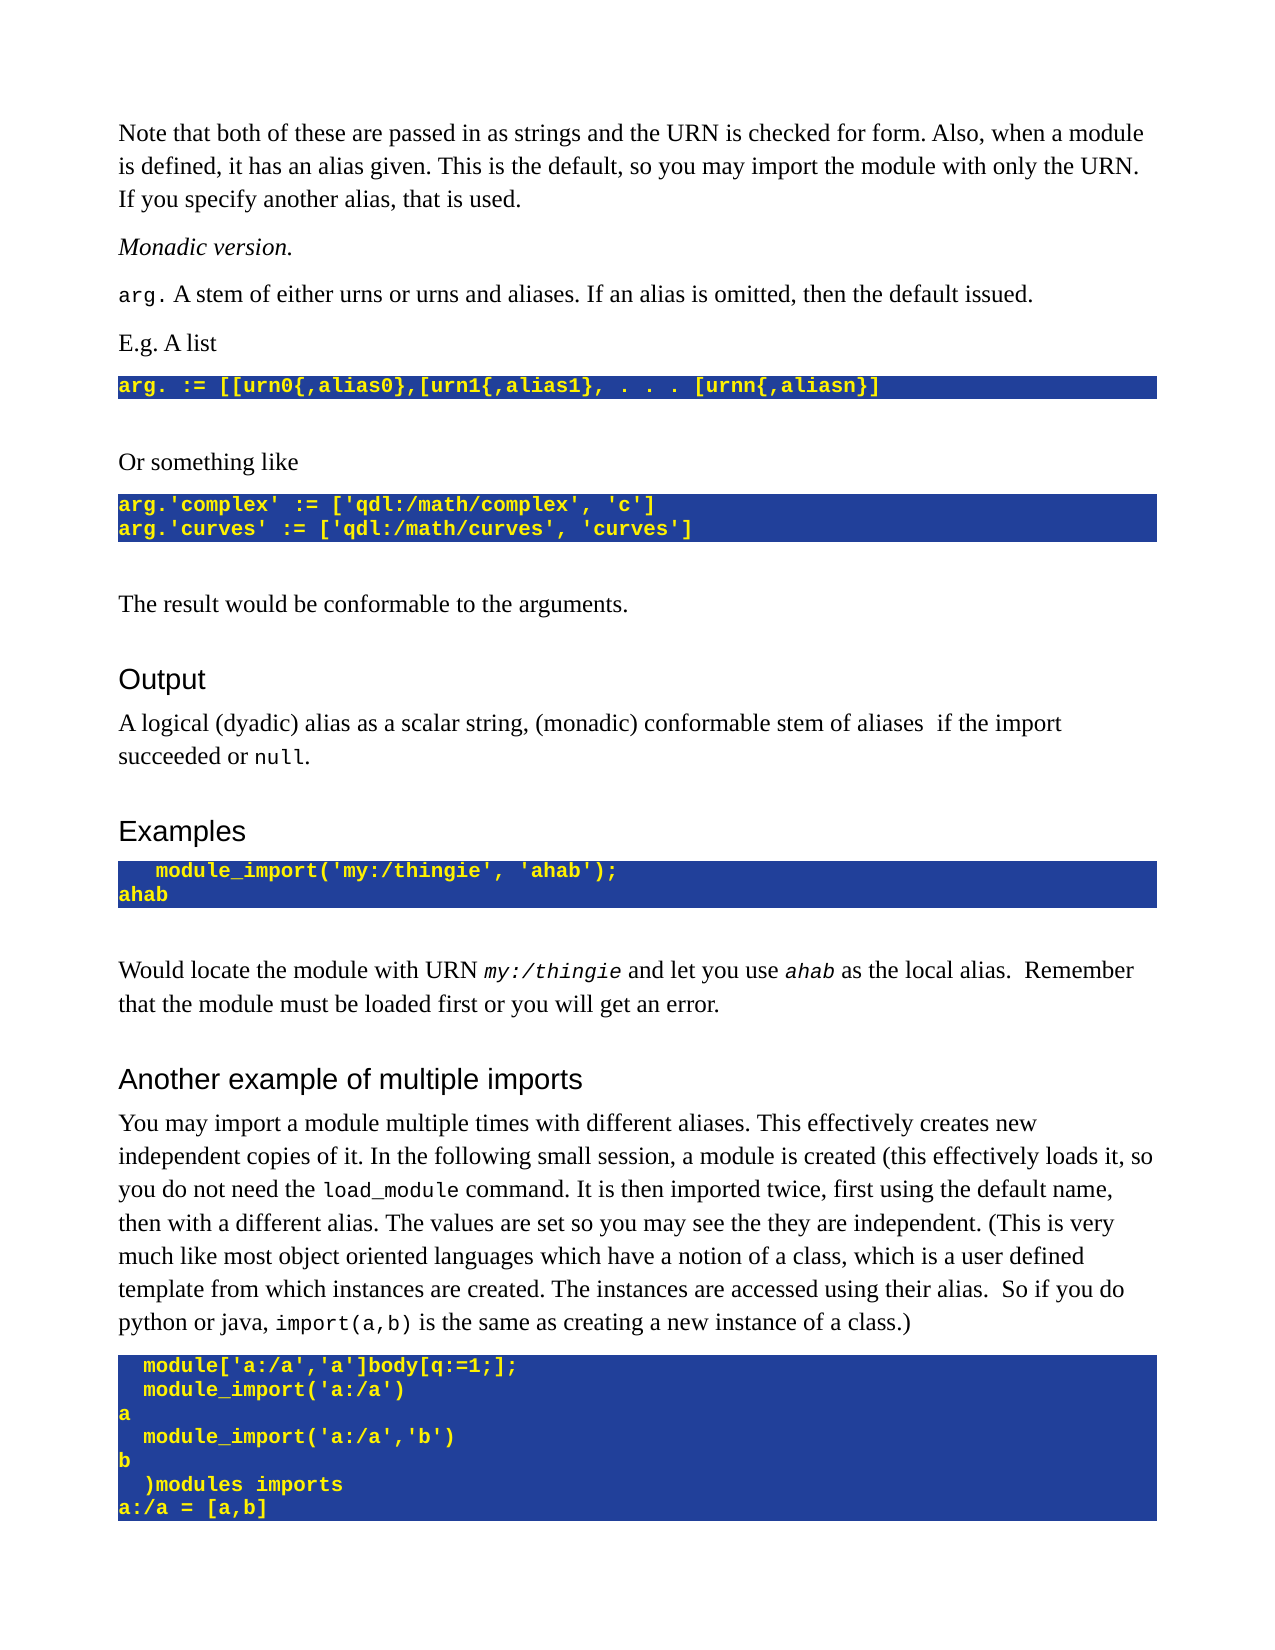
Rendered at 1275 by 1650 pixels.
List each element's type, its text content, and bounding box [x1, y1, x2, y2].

text A logical (dyadic) alias as a scalar string, (monadic) conformable stem of aliases if the import succeeded or null. [118, 708, 1157, 771]
text a:/a = [a,b] [118, 1497, 1157, 1521]
text ahab [118, 884, 1157, 908]
subtitle Examples [118, 814, 1157, 848]
text You may import a module multiple times with different aliases. This effectively creates new independent copies of it. In the following small session, a module is created (this effectively loads it, so you do not need the load_module command. It is then imported twice, first using the default name, then with a different alias. The values are set so you may see the they are independent. (This is very much like most object oriented languages which have a notion of a class, which is a user defined template from which instances are created. The instances are accessed using their alias. So if you do python or java, import(a,b) is the same as creating a new instance of a class.) [118, 1108, 1157, 1336]
text Would locate the module with URN my:/thingie and let you use ahab as the local alias. Remember that the module must be loaded first or you will get an error. [118, 955, 1157, 1018]
text a [118, 1403, 1157, 1426]
subtitle Output [118, 662, 1157, 695]
text Note that both of these are passed in as strings and the URN is checked for form. Also, when a module is defined, it has an alias given. This is the default, so you may import the module with only the URN. If you specify another alias, that is used. [118, 118, 1157, 213]
text arg.'complex' := ['qdl:/math/complex', 'c'] [118, 494, 1157, 518]
text arg.'curves' := ['qdl:/math/curves', 'curves'] [118, 518, 1157, 542]
text arg. := [[urn0{,alias0},[urn1{,alias1}, . . . [urnn{,aliasn}] [118, 376, 1157, 399]
text b [118, 1450, 1157, 1474]
text )modules imports [118, 1474, 1157, 1497]
subtitle Another example of multiple imports [118, 1062, 1157, 1095]
text arg. A stem of either urns or urns and aliases. If an alias is omitted, then the default issued. [118, 279, 1157, 309]
text Or something like [118, 447, 1157, 476]
text The result would be conformable to the arguments. [118, 589, 1157, 618]
text module['a:/a','a']body[q:=1;]; [118, 1355, 1157, 1379]
text module_import('my:/thingie', 'ahab'); [118, 861, 1157, 884]
text E.g. A list [118, 328, 1157, 357]
text module_import('a:/a','b') [118, 1426, 1157, 1450]
text Monadic version. [118, 232, 1157, 261]
text module_import('a:/a') [118, 1379, 1157, 1403]
